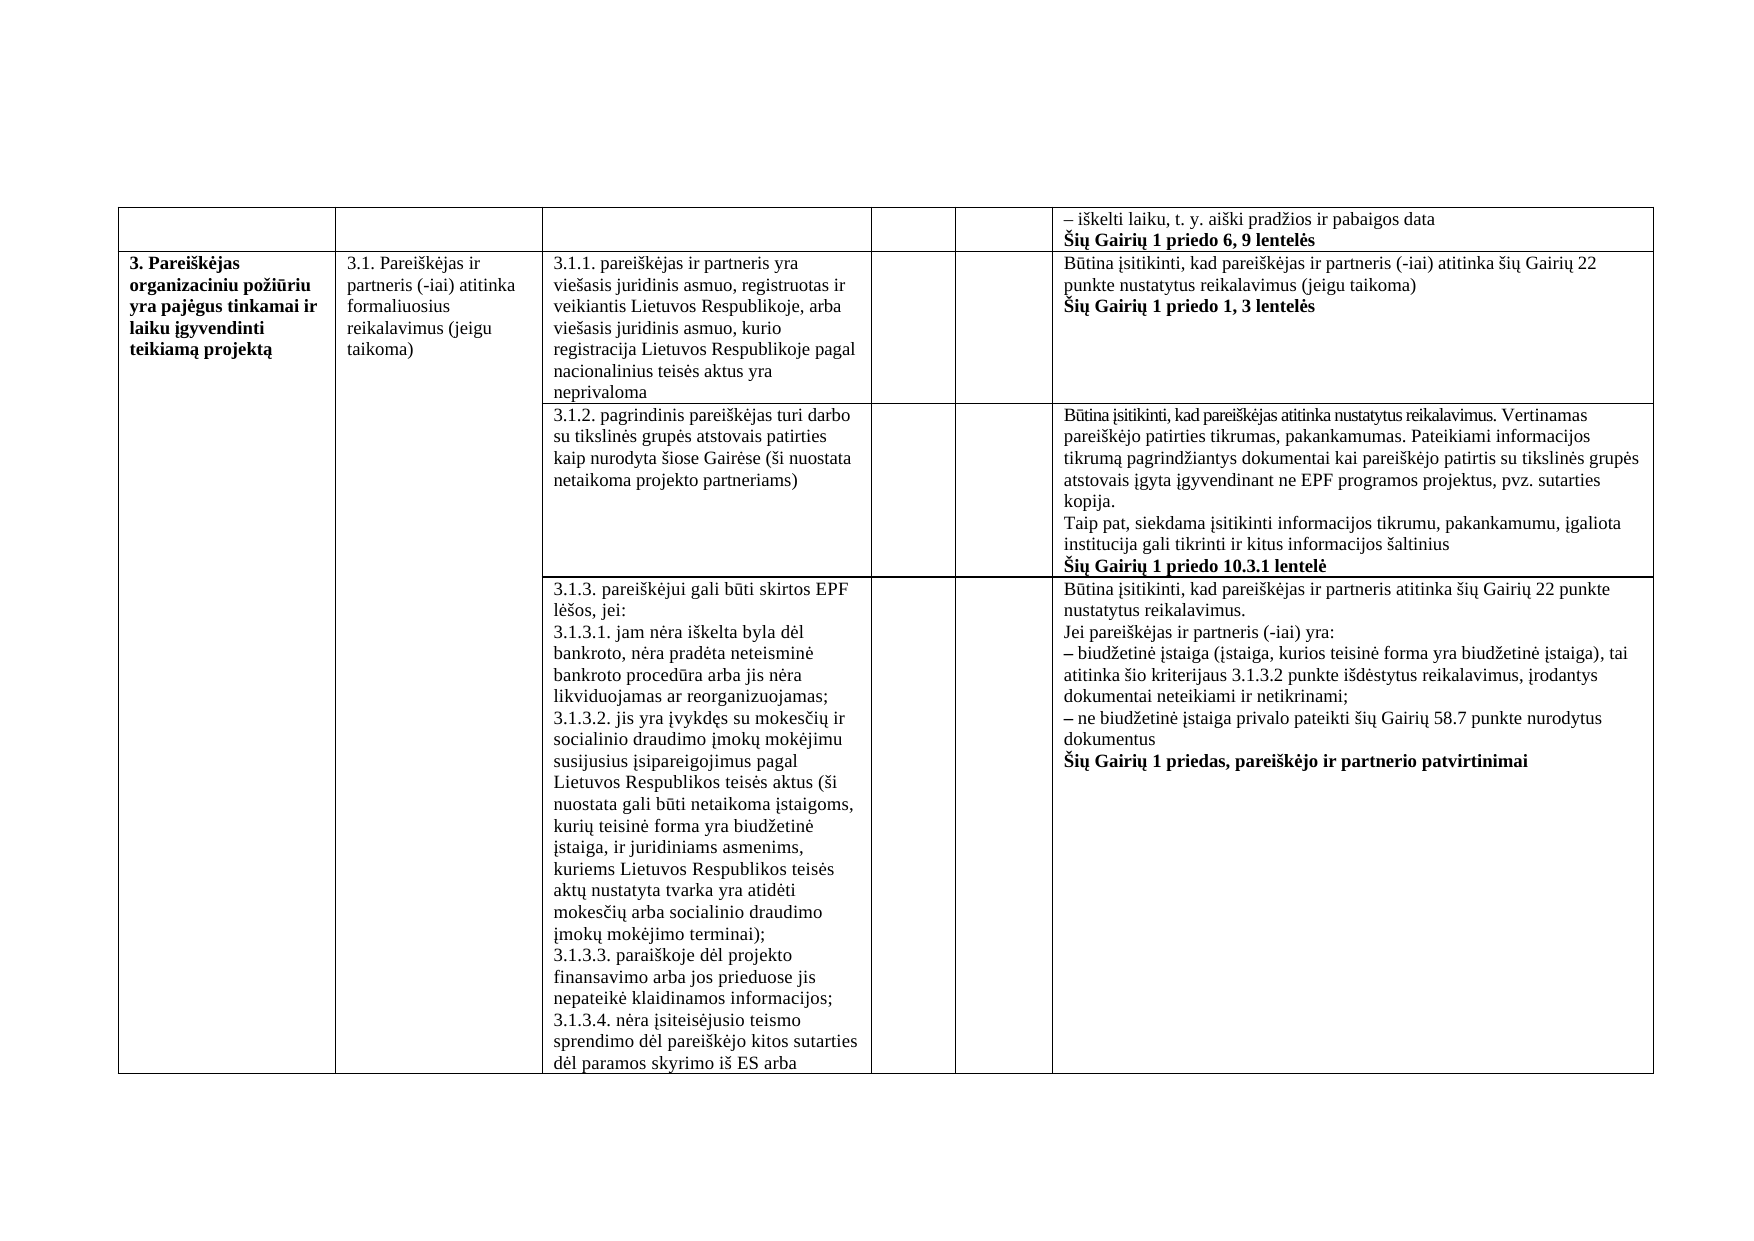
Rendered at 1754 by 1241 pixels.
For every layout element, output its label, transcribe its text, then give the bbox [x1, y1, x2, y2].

table_cell Būtina įsitikinti, kad pareiškėjas ir partneris atitinka šių Gairių 22 punkte nustatytus reikalavimus. Jei pareiškėjas ir partneris (-iai) yra: – biudžetinė įstaiga (įstaiga, kurios teisinė forma yra biudžetinė įstaiga), tai atitinka šio kriterijaus 3.1.3.2 punkte išdėstytus reikalavimus, įrodantys dokumentai neteikiami ir netikrinami; – ne biudžetinė įstaiga privalo pateikti šių Gairių 58.7 punkte nurodytus dokumentus Šių Gairių 1 priedas, pareiškėjo ir partnerio patvirtinimai [1053, 578, 1653, 1073]
table_cell 3.1.2. pagrindinis pareiškėjas turi darbo su tikslinės grupės atstovais patirties kaip nurodyta šiose Gairėse (ši nuostata netaikoma projekto partneriams) [543, 404, 871, 576]
table_cell [872, 578, 955, 1073]
table_cell [956, 208, 1052, 251]
table_cell [872, 208, 955, 251]
table_cell 3.1. Pareiškėjas ir partneris (-iai) atitinka formaliuosius reikalavimus (jeigu taikoma) [336, 252, 542, 1073]
table_cell [956, 404, 1052, 576]
table_cell 3.1.3. pareiškėjui gali būti skirtos EPF lėšos, jei: 3.1.3.1. jam nėra iškelta byla dėl bankroto, nėra pradėta neteisminė bankroto procedūra arba jis nėra likviduojamas ar reorganizuojamas; 3.1.3.2. jis yra įvykdęs su mokesčių ir socialinio draudimo įmokų mokėjimu susijusius įsipareigojimus pagal Lietuvos Respublikos teisės aktus (ši nuostata gali būti netaikoma įstaigoms, kurių teisinė forma yra biudžetinė įstaiga, ir juridiniams asmenims, kuriems Lietuvos Respublikos teisės aktų nustatyta tvarka yra atidėti mokesčių arba socialinio draudimo įmokų mokėjimo terminai); 3.1.3.3. paraiškoje dėl projekto finansavimo arba jos prieduose jis nepateikė klaidinamos informacijos; 3.1.3.4. nėra įsiteisėjusio teismo sprendimo dėl pareiškėjo kitos sutarties dėl paramos skyrimo iš ES arba [543, 578, 871, 1073]
table_cell 3.1.1. pareiškėjas ir partneris yra viešasis juridinis asmuo, registruotas ir veikiantis Lietuvos Respublikoje, arba viešasis juridinis asmuo, kurio registracija Lietuvos Respublikoje pagal nacionalinius teisės aktus yra neprivaloma [543, 252, 871, 403]
table_cell 3. Pareiškėjas organizaciniu požiūriu yra pajėgus tinkamai ir laiku įgyvendinti teikiamą projektą [119, 252, 335, 1073]
table_cell [119, 208, 335, 251]
table_cell – iškelti laiku, t. y. aiški pradžios ir pabaigos data Šių Gairių 1 priedo 6, 9 lentelės [1053, 208, 1653, 251]
table_cell [956, 578, 1052, 1073]
table_cell [956, 252, 1052, 403]
table_cell [872, 252, 955, 403]
table_cell [336, 208, 542, 251]
table_cell [543, 208, 871, 251]
table_cell Būtina įsitikinti, kad pareiškėjas ir partneris (-iai) atitinka šių Gairių 22 punkte nustatytus reikalavimus (jeigu taikoma) Šių Gairių 1 priedo 1, 3 lentelės [1053, 252, 1653, 403]
table_cell [872, 404, 955, 576]
table_cell Būtina įsitikinti, kad pareiškėjas atitinka nustatytus reikalavimus. Vertinamas pareiškėjo patirties tikrumas, pakankamumas. Pateikiami informacijos tikrumą pagrindžiantys dokumentai kai pareiškėjo patirtis su tikslinės grupės atstovais įgyta įgyvendinant ne EPF programos projektus, pvz. sutarties kopija. Taip pat, siekdama įsitikinti informacijos tikrumu, pakankamumu, įgaliota institucija gali tikrinti ir kitus informacijos šaltinius Šių Gairių 1 priedo 10.3.1 lentelė [1053, 404, 1653, 576]
